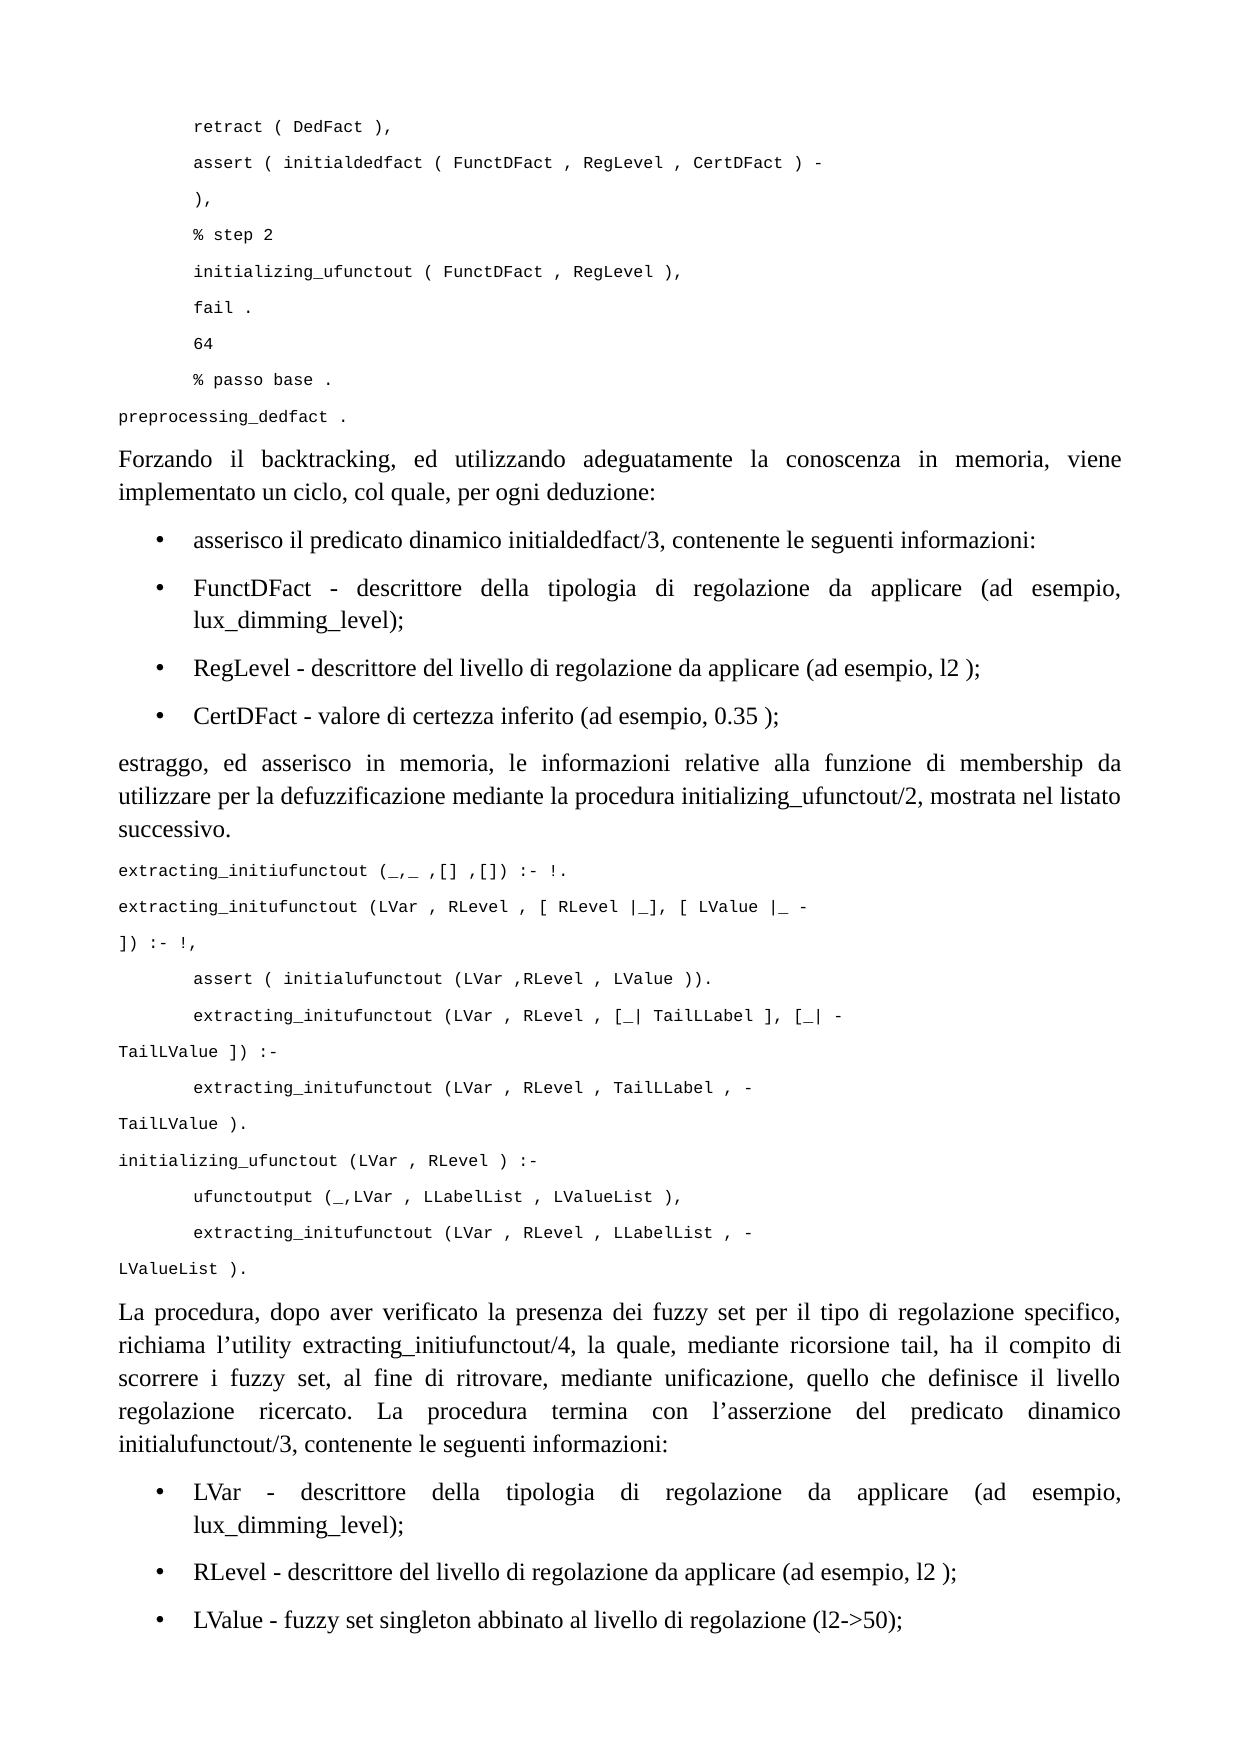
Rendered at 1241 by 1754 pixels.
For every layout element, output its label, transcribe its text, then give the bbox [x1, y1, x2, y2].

text assert ( initialdedfact ( FunctDFact , RegLevel , CertDFact ) - [118, 154, 1122, 173]
text extracting_initufunctout (LVar , RLevel , [_| TailLLabel ], [_| - [118, 1007, 1122, 1026]
text extracting_initufunctout (LVar , RLevel , [ RLevel |_], [ LValue |_ - [118, 898, 1122, 917]
text TailLValue ). [118, 1116, 1122, 1135]
text estraggo, ed asserisco in memoria, le informazioni relative alla funzione di membership da utilizzare per la defuzzificazione mediante la procedura initializing_ufunctout/2, mostrata nel listato successivo. [118, 748, 1122, 843]
text extracting_initufunctout (LVar , RLevel , TailLLabel , - [118, 1079, 1122, 1098]
text % step 2 [118, 227, 1122, 246]
text initializing_ufunctout ( FunctDFact , RegLevel ), [118, 263, 1122, 282]
text extracting_initufunctout (LVar , RLevel , LLabelList , - [118, 1224, 1122, 1243]
list RegLevel - descrittore del livello di regolazione da applicare (ad esempio, l2 ); [156, 653, 1122, 682]
list FunctDFact - descrittore della tipologia di regolazione da applicare (ad esempio, lux_dimming_level); [156, 573, 1122, 634]
text % passo base . [118, 372, 1122, 391]
text 64 [118, 336, 1122, 354]
text initializing_ufunctout (LVar , RLevel ) :- [118, 1152, 1122, 1171]
text assert ( initialufunctout (LVar ,RLevel , LValue )). [118, 971, 1122, 990]
text ]) :- !, [118, 934, 1122, 953]
text ufunctoutput (_,LVar , LLabelList , LValueList ), [118, 1188, 1122, 1207]
list asserisco il predicato dinamico initialdedfact/3, contenente le seguenti informazioni: [156, 525, 1122, 554]
text ), [118, 191, 1122, 209]
list RLevel - descrittore del livello di regolazione da applicare (ad esempio, l2 ); [156, 1557, 1122, 1586]
text fail . [118, 299, 1122, 318]
text preprocessing_dedfact . [118, 408, 1122, 427]
text retract ( DedFact ), [118, 118, 1122, 137]
list CertDFact - valore di certezza inferito (ad esempio, 0.35 ); [156, 701, 1122, 729]
text extracting_initiufunctout (_,_ ,[] ,[]) :- !. [118, 862, 1122, 881]
text TailLValue ]) :- [118, 1043, 1122, 1062]
list LValue - fuzzy set singleton abbinato al livello di regolazione (l2->50); [156, 1605, 1122, 1634]
text LValueList ). [118, 1261, 1122, 1280]
list LVar - descrittore della tipologia di regolazione da applicare (ad esempio, lux_dimming_level); [156, 1477, 1122, 1538]
text Forzando il backtracking, ed utilizzando adeguatamente la conoscenza in memoria, viene implementato un ciclo, col quale, per ogni deduzione: [118, 444, 1122, 506]
text La procedura, dopo aver verificato la presenza dei fuzzy set per il tipo di regolazione specifico, richiama l’utility extracting_initiufunctout/4, la quale, mediante ricorsione tail, ha il compito di scorrere i fuzzy set, al fine di ritrovare, mediante unificazione, quello che definisce il livello regolazione ricercato. La procedura termina con l’asserzione del predicato dinamico initialufunctout/3, contenente le seguenti informazioni: [118, 1297, 1122, 1458]
